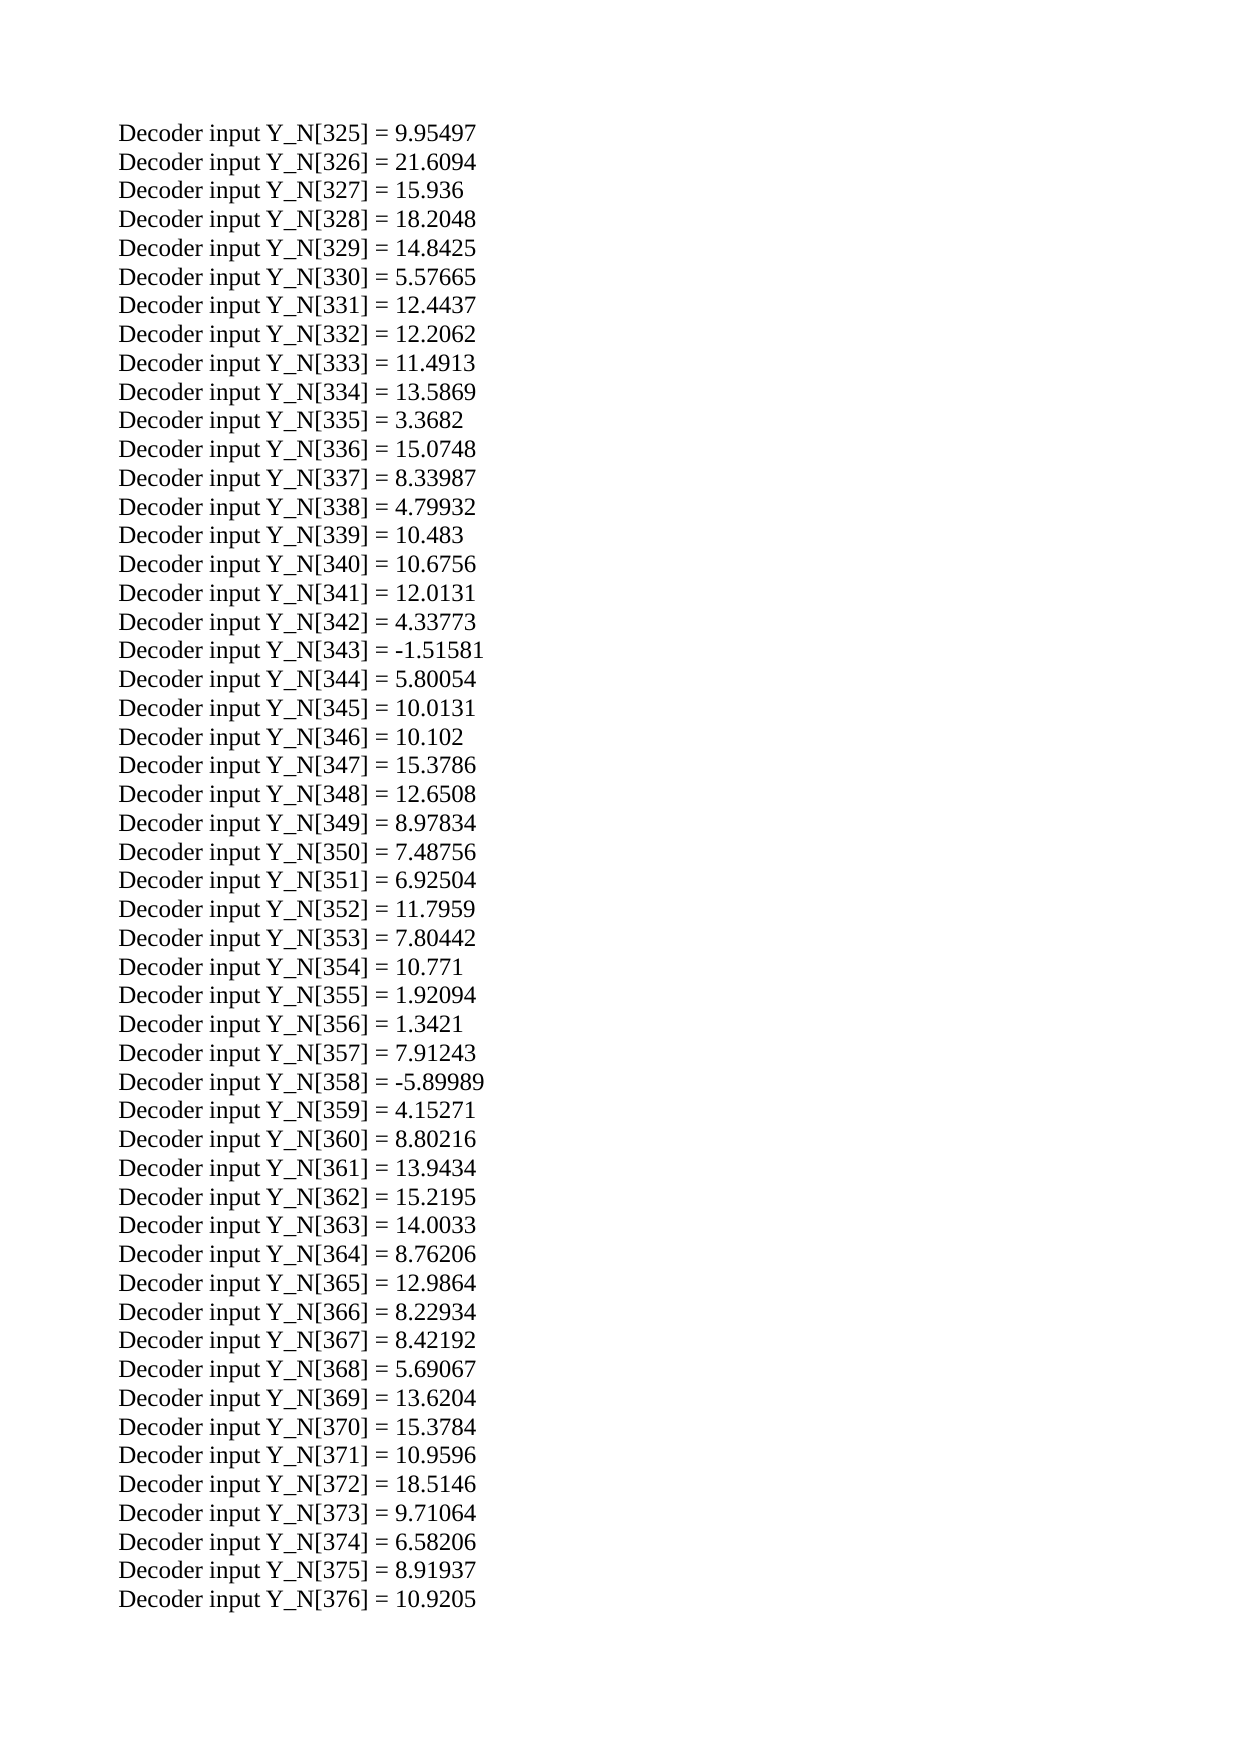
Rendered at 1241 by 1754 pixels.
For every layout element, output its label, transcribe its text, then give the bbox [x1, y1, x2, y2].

text Decoder input Y_N[364] = 8.76206 [118, 1239, 1122, 1268]
text Decoder input Y_N[336] = 15.0748 [118, 434, 1122, 463]
text Decoder input Y_N[325] = 9.95497 [118, 118, 1122, 147]
text Decoder input Y_N[363] = 14.0033 [118, 1211, 1122, 1239]
text Decoder input Y_N[329] = 14.8425 [118, 233, 1122, 262]
text Decoder input Y_N[332] = 12.2062 [118, 319, 1122, 348]
text Decoder input Y_N[339] = 10.483 [118, 521, 1122, 549]
text Decoder input Y_N[374] = 6.58206 [118, 1527, 1122, 1556]
text Decoder input Y_N[344] = 5.80054 [118, 664, 1122, 693]
text Decoder input Y_N[357] = 7.91243 [118, 1038, 1122, 1067]
text Decoder input Y_N[375] = 8.91937 [118, 1556, 1122, 1584]
text Decoder input Y_N[349] = 8.97834 [118, 808, 1122, 837]
text Decoder input Y_N[331] = 12.4437 [118, 291, 1122, 319]
text Decoder input Y_N[352] = 11.7959 [118, 894, 1122, 923]
text Decoder input Y_N[334] = 13.5869 [118, 377, 1122, 406]
text Decoder input Y_N[346] = 10.102 [118, 722, 1122, 751]
text Decoder input Y_N[328] = 18.2048 [118, 204, 1122, 233]
text Decoder input Y_N[355] = 1.92094 [118, 981, 1122, 1009]
text Decoder input Y_N[361] = 13.9434 [118, 1153, 1122, 1182]
text Decoder input Y_N[366] = 8.22934 [118, 1297, 1122, 1326]
text Decoder input Y_N[370] = 15.3784 [118, 1412, 1122, 1441]
text Decoder input Y_N[358] = -5.89989 [118, 1067, 1122, 1096]
text Decoder input Y_N[326] = 21.6094 [118, 147, 1122, 176]
text Decoder input Y_N[356] = 1.3421 [118, 1009, 1122, 1038]
text Decoder input Y_N[335] = 3.3682 [118, 406, 1122, 434]
text Decoder input Y_N[360] = 8.80216 [118, 1124, 1122, 1153]
text Decoder input Y_N[337] = 8.33987 [118, 463, 1122, 492]
text Decoder input Y_N[340] = 10.6756 [118, 549, 1122, 578]
text Decoder input Y_N[368] = 5.69067 [118, 1354, 1122, 1383]
text Decoder input Y_N[359] = 4.15271 [118, 1096, 1122, 1124]
text Decoder input Y_N[372] = 18.5146 [118, 1469, 1122, 1498]
text Decoder input Y_N[350] = 7.48756 [118, 837, 1122, 866]
text Decoder input Y_N[376] = 10.9205 [118, 1584, 1122, 1613]
text Decoder input Y_N[333] = 11.4913 [118, 348, 1122, 377]
text Decoder input Y_N[341] = 12.0131 [118, 578, 1122, 607]
text Decoder input Y_N[365] = 12.9864 [118, 1268, 1122, 1297]
text Decoder input Y_N[347] = 15.3786 [118, 751, 1122, 779]
text Decoder input Y_N[371] = 10.9596 [118, 1441, 1122, 1469]
text Decoder input Y_N[367] = 8.42192 [118, 1326, 1122, 1354]
text Decoder input Y_N[330] = 5.57665 [118, 262, 1122, 291]
text Decoder input Y_N[327] = 15.936 [118, 176, 1122, 204]
text Decoder input Y_N[345] = 10.0131 [118, 693, 1122, 722]
text Decoder input Y_N[373] = 9.71064 [118, 1498, 1122, 1527]
text Decoder input Y_N[354] = 10.771 [118, 952, 1122, 981]
text Decoder input Y_N[369] = 13.6204 [118, 1383, 1122, 1412]
text Decoder input Y_N[351] = 6.92504 [118, 866, 1122, 894]
text Decoder input Y_N[338] = 4.79932 [118, 492, 1122, 521]
text Decoder input Y_N[342] = 4.33773 [118, 607, 1122, 636]
text Decoder input Y_N[362] = 15.2195 [118, 1182, 1122, 1211]
text Decoder input Y_N[353] = 7.80442 [118, 923, 1122, 952]
text Decoder input Y_N[343] = -1.51581 [118, 636, 1122, 664]
text Decoder input Y_N[348] = 12.6508 [118, 779, 1122, 808]
